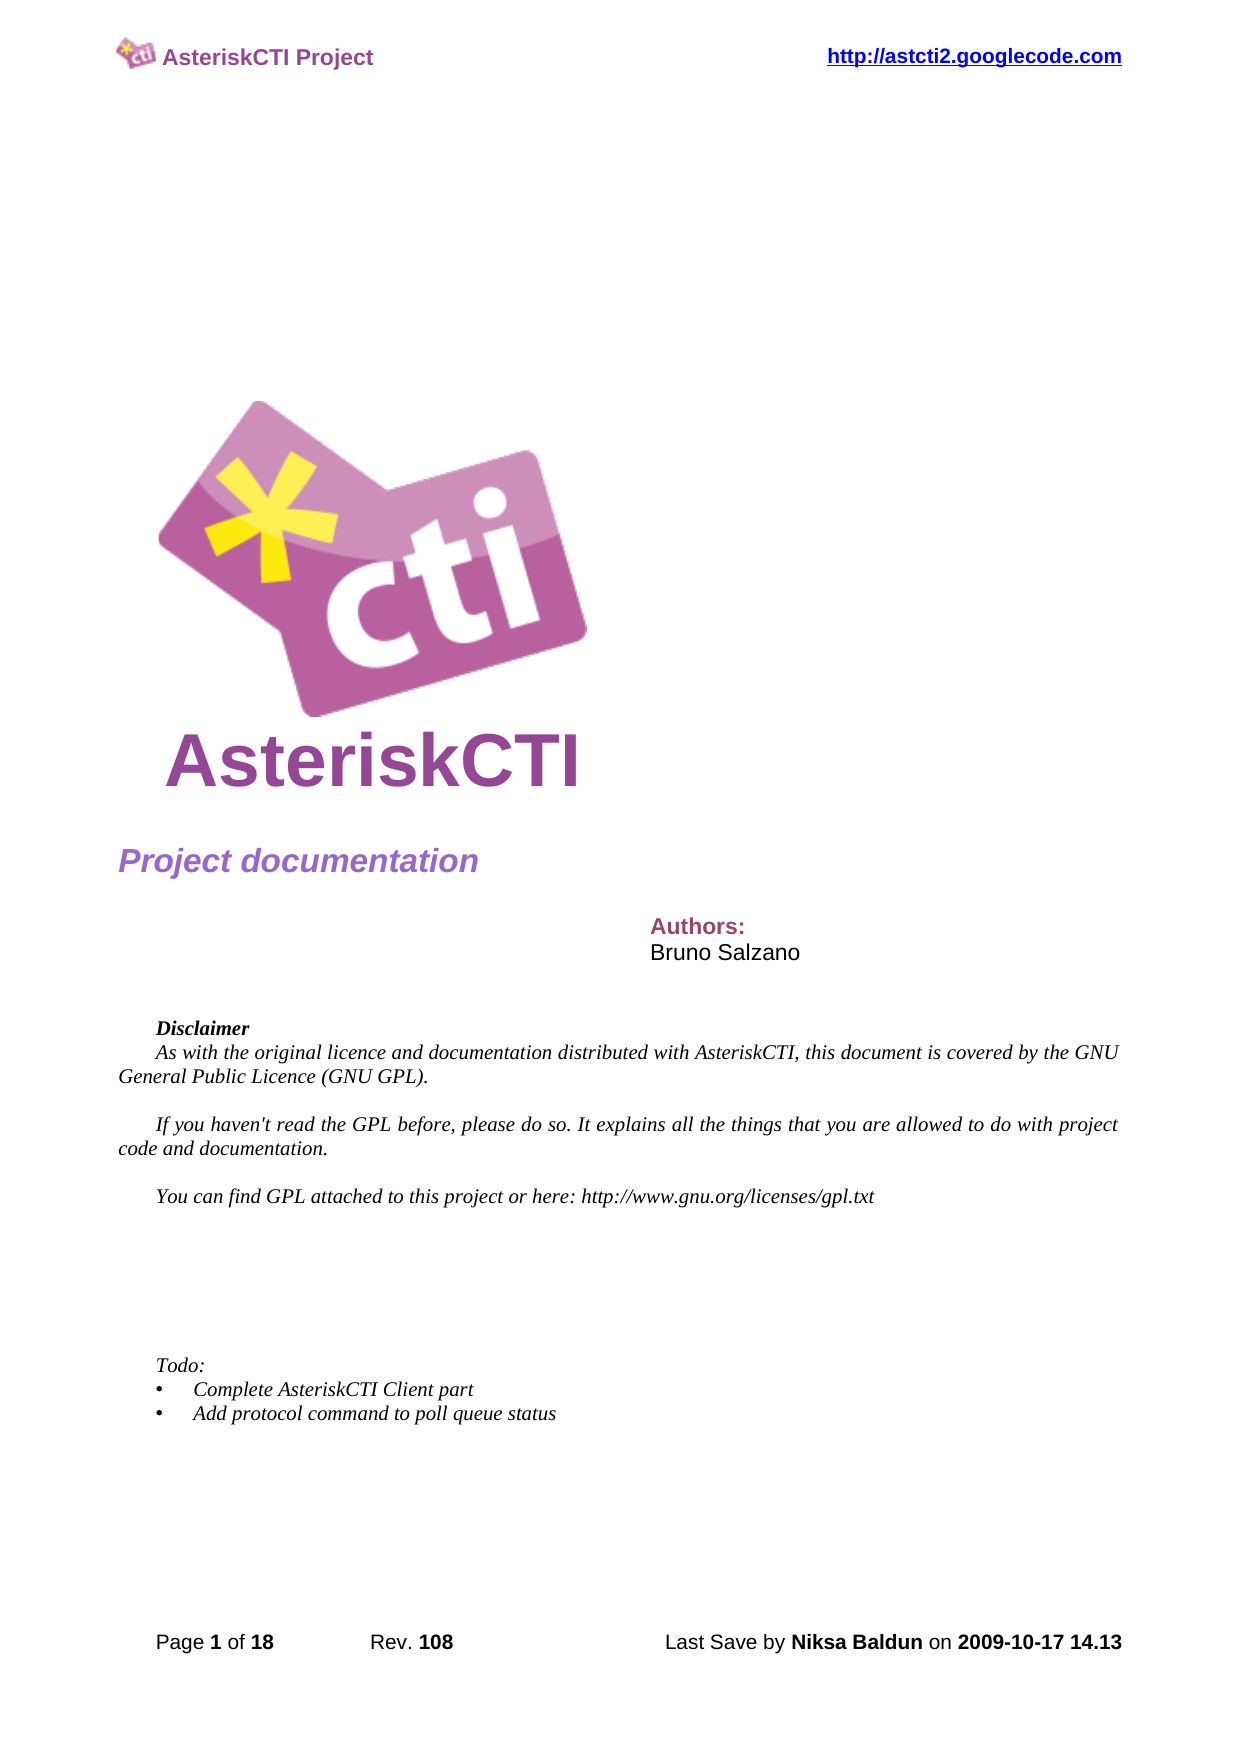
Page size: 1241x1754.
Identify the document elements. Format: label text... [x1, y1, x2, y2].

list Complete AsteriskCTI Client part [156, 1377, 1122, 1401]
table_header AsteriskCTI Project documentation [107, 401, 639, 966]
picture [158, 401, 587, 717]
text You can find GPL attached to this project or here: http://www.gnu.org/licenses/gpl.txt [118, 1184, 1122, 1208]
picture [116, 34, 157, 74]
text Todo: [118, 1353, 1122, 1377]
text As with the original licence and documentation distributed with AsteriskCTI, this document is covered by the GNU General Public Licence (GNU GPL). [118, 1040, 1122, 1088]
list Add protocol command to poll queue status [156, 1401, 1122, 1425]
table_header Authors: Bruno Salzano [639, 401, 1148, 966]
text If you haven't read the GPL before, please do so. It explains all the things that you are allowed to do with project code and documentation. [118, 1112, 1122, 1160]
text Disclaimer [118, 1016, 1122, 1040]
